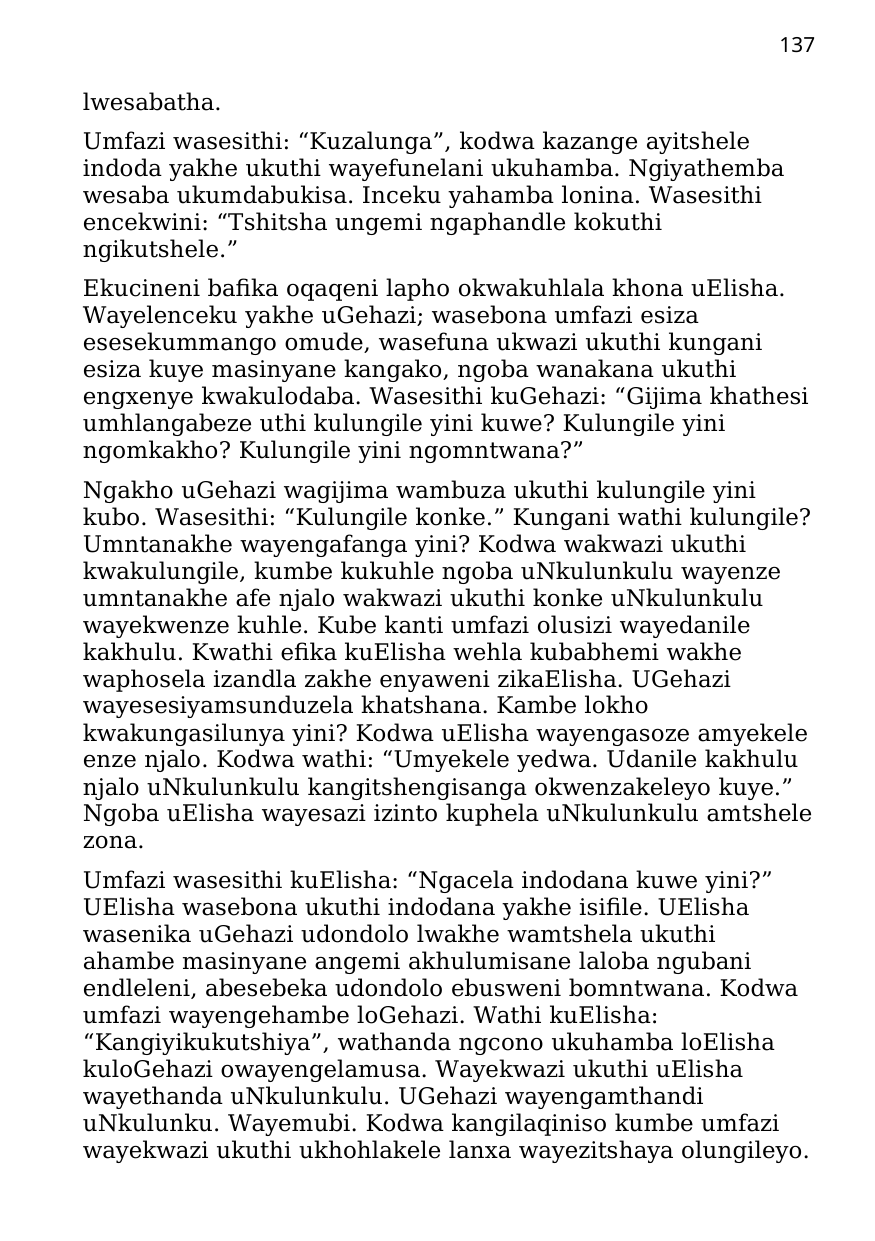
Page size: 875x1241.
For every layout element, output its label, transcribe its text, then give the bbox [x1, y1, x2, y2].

text Ekucineni bafika oqaqeni lapho okwakuhlala khona uElisha. Wayelenceku yakhe uGehazi; wasebona umfazi esiza esesekummango omude, wasefuna ukwazi ukuthi kungani esiza kuye masinyane kangako, ngoba wanakana ukuthi engxenye kwakulodaba. Wasesithi kuGehazi: “Gijima khathesi umhlangabeze uthi kulungile yini kuwe? Kulungile yini ngomkakho? Kulungile yini ngomntwana?” [83, 275, 815, 464]
text Umfazi wasesithi: “Kuzalunga”, kodwa kazange ayitshele indoda yakhe ukuthi wayefunelani ukuhamba. Ngiyathemba wesaba ukumdabukisa. Inceku yahamba lonina. Wasesithi encekwini: “Tshitsha ungemi ngaphandle kokuthi ngikutshele.” [83, 128, 815, 263]
text Ngakho uGehazi wagijima wambuza ukuthi kulungile yini kubo. Wasesithi: “Kulungile konke.” Kungani wathi kulungile? Umntanakhe wayengafanga yini? Kodwa wakwazi ukuthi kwakulungile, kumbe kukuhle ngoba uNkulunkulu wayenze umntanakhe afe njalo wakwazi ukuthi konke uNkulunkulu wayekwenze kuhle. Kube kanti umfazi olusizi wayedanile kakhulu. Kwathi efika kuElisha wehla kubabhemi wakhe waphosela izandla zakhe enyaweni zikaElisha. UGehazi wayesesiyamsunduzela khatshana. Kambe lokho kwakungasilunya yini? Kodwa uElisha wayengasoze amyekele enze njalo. Kodwa wathi: “Umyekele yedwa. Udanile kakhulu njalo uNkulunkulu kangitshengisanga okwenzakeleyo kuye.” Ngoba uElisha wayesazi izinto kuphela uNkulunkulu amtshele zona. [83, 477, 815, 854]
text lwesabatha. [83, 88, 815, 115]
text Umfazi wasesithi kuElisha: “Ngacela indodana kuwe yini?” UElisha wasebona ukuthi indodana yakhe isifile. UElisha wasenika uGehazi udondolo lwakhe wamtshela ukuthi ahambe masinyane angemi akhulumisane laloba ngubani endleleni, abesebeka udondolo ebusweni bomntwana. Kodwa umfazi wayengehambe loGehazi. Wathi kuElisha: “Kangiyikukutshiya”, wathanda ngcono ukuhamba loElisha kuloGehazi owayengelamusa. Wayekwazi ukuthi uElisha wayethanda uNkulunkulu. UGehazi wayengamthandi uNkulunku. Wayemubi. Kodwa kangilaqiniso kumbe umfazi wayekwazi ukuthi ukhohlakele lanxa wayezitshaya olungileyo. [83, 867, 815, 1164]
